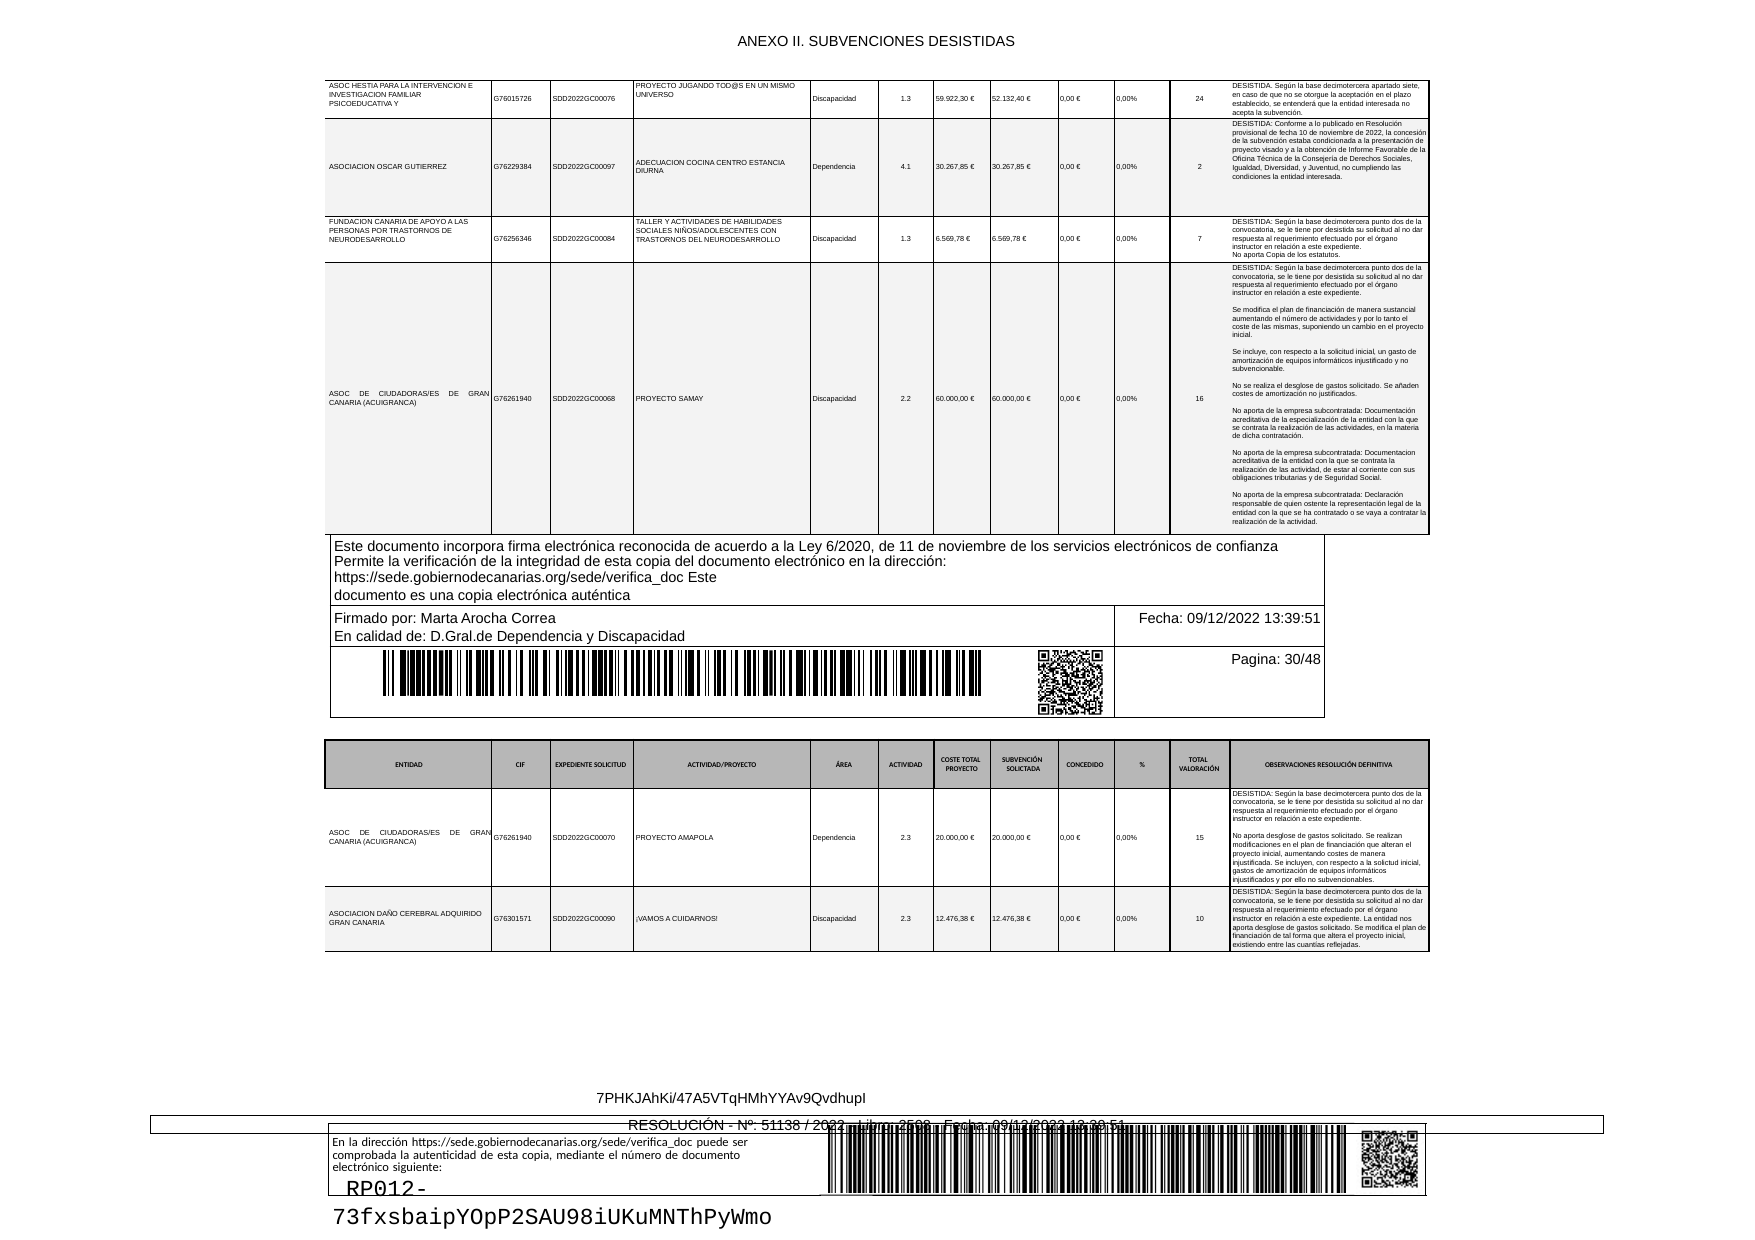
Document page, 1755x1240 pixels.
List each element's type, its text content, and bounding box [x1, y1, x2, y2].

table_cell ASOC DE CIUDADORAS/ES DE GRAN CANARIA (ACUIGRANCA) [325, 263, 491, 534]
table_cell Discapacidad [811, 887, 878, 951]
table_header TOTAL VALORACIÓN [1171, 741, 1229, 788]
table_cell Firmado por: Marta Arocha Correa En calidad de: D.Gral.de Dependencia y Discapacidad [331, 606, 1114, 646]
table_cell 0,00 € [1059, 263, 1114, 534]
table_cell SDD2022GC00070 [551, 789, 633, 886]
table_header OBSERVACIONES RESOLUCIÓN DEFINITIVA [1231, 741, 1428, 788]
table_cell Fecha: 09/12/2022 13:39:51 [1115, 606, 1324, 646]
table_cell [325, 605, 330, 646]
table_cell TALLER Y ACTIVIDADES DE HABILIDADES SOCIALES NIÑOS/ADOLESCENTES CON TRASTORNOS DEL NEURODESARROLLO [634, 217, 810, 262]
table_cell ASOC DE CIUDADORAS/ES DE GRAN CANARIA (ACUIGRANCA) [325, 789, 491, 886]
table_cell DESISTIDA: Según la base decimotercera punto dos de la convocatoria, se le tiene por desistida su solicitud al no dar respuesta al requerimiento efectuado por el órgano instructor en relación a este expediente. Se modifica el plan de financiación de manera sustancial aumentando el número de actividades y por lo tanto el coste de las mismas, suponiendo un cambio en el proyecto inicial. Se incluye, con respecto a la solicitud inicial, un gasto de amortización de equipos informáticos injustificado y no subvencionable. No se realiza el desglose de gastos solicitado. Se añaden costes de amortización no justificados. No aporta de la empresa subcontratada: Documentación acreditativa de la especialización de la entidad con la que se contrata la realización de las actividades, en la materia de dicha contratación. No aporta de la empresa subcontratada: Documentacion acreditativa de la entidad con la que se contrata la realización de las actividad, de estar al corriente con sus obligaciones tributarias y de Seguridad Social. No aporta de la empresa subcontratada: Declaración responsable de quien ostente la representación legal de la entidad con la que se ha contratado o se vaya a contratar la realización de la actividad. [1229, 263, 1428, 534]
table_cell 30.267,85 € [934, 119, 990, 216]
table_cell Pagina: 30/48 [1115, 647, 1324, 717]
table_header CONCEDIDO [1059, 741, 1114, 788]
table_cell 0,00 € [1059, 217, 1114, 262]
table_cell DESISTIDA: Conforme a lo publicado en Resolución provisional de fecha 10 de noviembre de 2022, la concesión de la subvención estaba condicionada a la presentación de proyecto visado y a la obtención de Informe Favorable de la Oficina Técnica de la Consejería de Derechos Sociales, Igualdad, Diversidad, y Juventud, no cumpliendo las condiciones la entidad interesada. [1229, 119, 1428, 216]
table_cell [331, 647, 1114, 717]
table_cell Dependencia [811, 119, 878, 216]
table_cell 12.476,38 € [934, 887, 990, 951]
table_cell Dependencia [811, 789, 878, 886]
table_cell Este documento incorpora firma electrónica reconocida de acuerdo a la Ley 6/2020, de 11 de noviembre de los servicios electrónicos de confianza Permite la verificación de la integridad de esta copia del documento electrónico en la dirección: https://sede.gobiernodecanarias.org/sede/verifica_doc Este documento es una copia electrónica auténtica [331, 535, 1324, 605]
table_cell PROYECTO AMAPOLA [634, 789, 810, 886]
table_cell G76015726 [492, 81, 550, 118]
table_header % [1115, 741, 1169, 788]
table_cell G76261940 [492, 789, 550, 886]
table_cell [1325, 646, 1429, 717]
table_header EXPEDIENTE SOLICITUD [551, 741, 633, 788]
table_cell 0,00% [1115, 263, 1169, 534]
table_cell DESISTIDA: Según la base decimotercera punto dos de la convocatoria, se le tiene por desistida su solicitud al no dar respuesta al requerimiento efectuado por el órgano instructor en relación a este expediente. No aporta desglose de gastos solicitado. Se realizan modificaciones en el plan de financiación que alteran el proyecto inicial, aumentando costes de manera injustificada. Se incluyen, con respecto a la solictud inicial, gastos de amortización de equipos informáticos injustificados y por ello no subvencionables. [1231, 789, 1428, 886]
table_header ÁREA [811, 741, 878, 788]
table_cell 1.3 [879, 81, 933, 118]
table_cell [1325, 535, 1429, 605]
table_cell 0,00 € [1059, 81, 1114, 118]
table_cell DESISTIDA: Según la base decimotercera punto dos de la convocatoria, se le tiene por desistida su solicitud al no dar respuesta al requerimiento efectuado por el órgano instructor en relación a este expediente. La entidad nos aporta desglose de gastos solicitado. Se modifica el plan de financiación de tal forma que altera el proyecto inicial, existiendo entre las cuantías reflejadas. [1231, 887, 1428, 951]
table_cell DESISTIDA: Según la base decimotercera punto dos de la convocatoria, se le tiene por desistida su solicitud al no dar respuesta al requerimiento efectuado por el órgano instructor en relación a este expediente. No aporta Copia de los estatutos. [1229, 217, 1428, 262]
table_cell 0,00 € [1059, 119, 1114, 216]
table_cell [325, 646, 330, 717]
table_cell ADECUACION COCINA CENTRO ESTANCIA DIURNA [634, 119, 810, 216]
table_header COSTE TOTAL PROYECTO [935, 741, 990, 788]
table_cell 52.132,40 € [991, 81, 1058, 118]
table_cell 20.000,00 € [991, 789, 1058, 886]
table_cell 0,00% [1115, 119, 1169, 216]
table_cell 0,00% [1115, 81, 1169, 118]
table_cell 12.476,38 € [991, 887, 1058, 951]
table_header ACTIVIDAD/PROYECTO [634, 741, 810, 788]
table_cell ¡VAMOS A CUIDARNOS! [634, 887, 810, 951]
table_cell 0,00% [1115, 887, 1169, 951]
table_cell 0,00 € [1059, 789, 1114, 886]
table_cell Discapacidad [811, 263, 878, 534]
table_cell 16 [1171, 263, 1229, 534]
table_cell 7 [1171, 217, 1229, 262]
table_cell 0,00% [1115, 217, 1169, 262]
table_cell G76301571 [492, 887, 550, 951]
table_cell 1.3 [879, 217, 933, 262]
table_cell [325, 535, 330, 605]
table_cell [1325, 605, 1429, 646]
table_cell 2 [1171, 119, 1229, 216]
table_cell 6.569,78 € [991, 217, 1058, 262]
table_cell DESISTIDA. Según la base decimotercera apartado siete, en caso de que no se otorgue la aceptación en el plazo establecido, se entenderá que la entidad interesada no acepta la subvención. [1229, 81, 1428, 118]
table_cell 15 [1171, 789, 1229, 886]
table_cell SDD2022GC00097 [551, 119, 633, 216]
table_header SUBVENCIÓN SOLICTADA [991, 741, 1058, 788]
table_cell 20.000,00 € [934, 789, 990, 886]
table_header ENTIDAD [326, 741, 491, 788]
table_cell 2.3 [879, 887, 933, 951]
table_cell SDD2022GC00068 [551, 263, 633, 534]
table_cell 0,00% [1115, 789, 1169, 886]
table_cell 10 [1171, 887, 1229, 951]
table_cell PROYECTO SAMAY [634, 263, 810, 534]
table_cell 0,00 € [1059, 887, 1114, 951]
table_header CIF [492, 741, 550, 788]
table_cell SDD2022GC00084 [551, 217, 633, 262]
table_cell 2.3 [879, 789, 933, 886]
table_cell ASOC HESTIA PARA LA INTERVENCION E INVESTIGACION FAMILIAR PSICOEDUCATIVA Y [325, 81, 491, 118]
table_cell ASOCIACION OSCAR GUTIERREZ [325, 119, 491, 216]
table_cell 60.000,00 € [991, 263, 1058, 534]
table_cell G76256346 [492, 217, 550, 262]
table_cell SDD2022GC00076 [551, 81, 633, 118]
table_cell ASOCIACION DAÑO CEREBRAL ADQUIRIDO GRAN CANARIA [325, 887, 491, 951]
table_cell PROYECTO JUGANDO TOD@S EN UN MISMO UNIVERSO [634, 81, 810, 118]
table_cell Discapacidad [811, 81, 878, 118]
table_header ACTIVIDAD [879, 741, 933, 788]
table_cell 30.267,85 € [991, 119, 1058, 216]
table_cell G76261940 [492, 263, 550, 534]
table_cell 6.569,78 € [934, 217, 990, 262]
table_cell Discapacidad [811, 217, 878, 262]
table_cell SDD2022GC00090 [551, 887, 633, 951]
table_cell 60.000,00 € [934, 263, 990, 534]
table_cell G76229384 [492, 119, 550, 216]
table_cell 24 [1171, 81, 1229, 118]
table_cell 4.1 [879, 119, 933, 216]
table_cell FUNDACION CANARIA DE APOYO A LAS PERSONAS POR TRASTORNOS DE NEURODESARROLLO [325, 217, 491, 262]
table_cell 2.2 [879, 263, 933, 534]
table_cell 59.922,30 € [934, 81, 990, 118]
